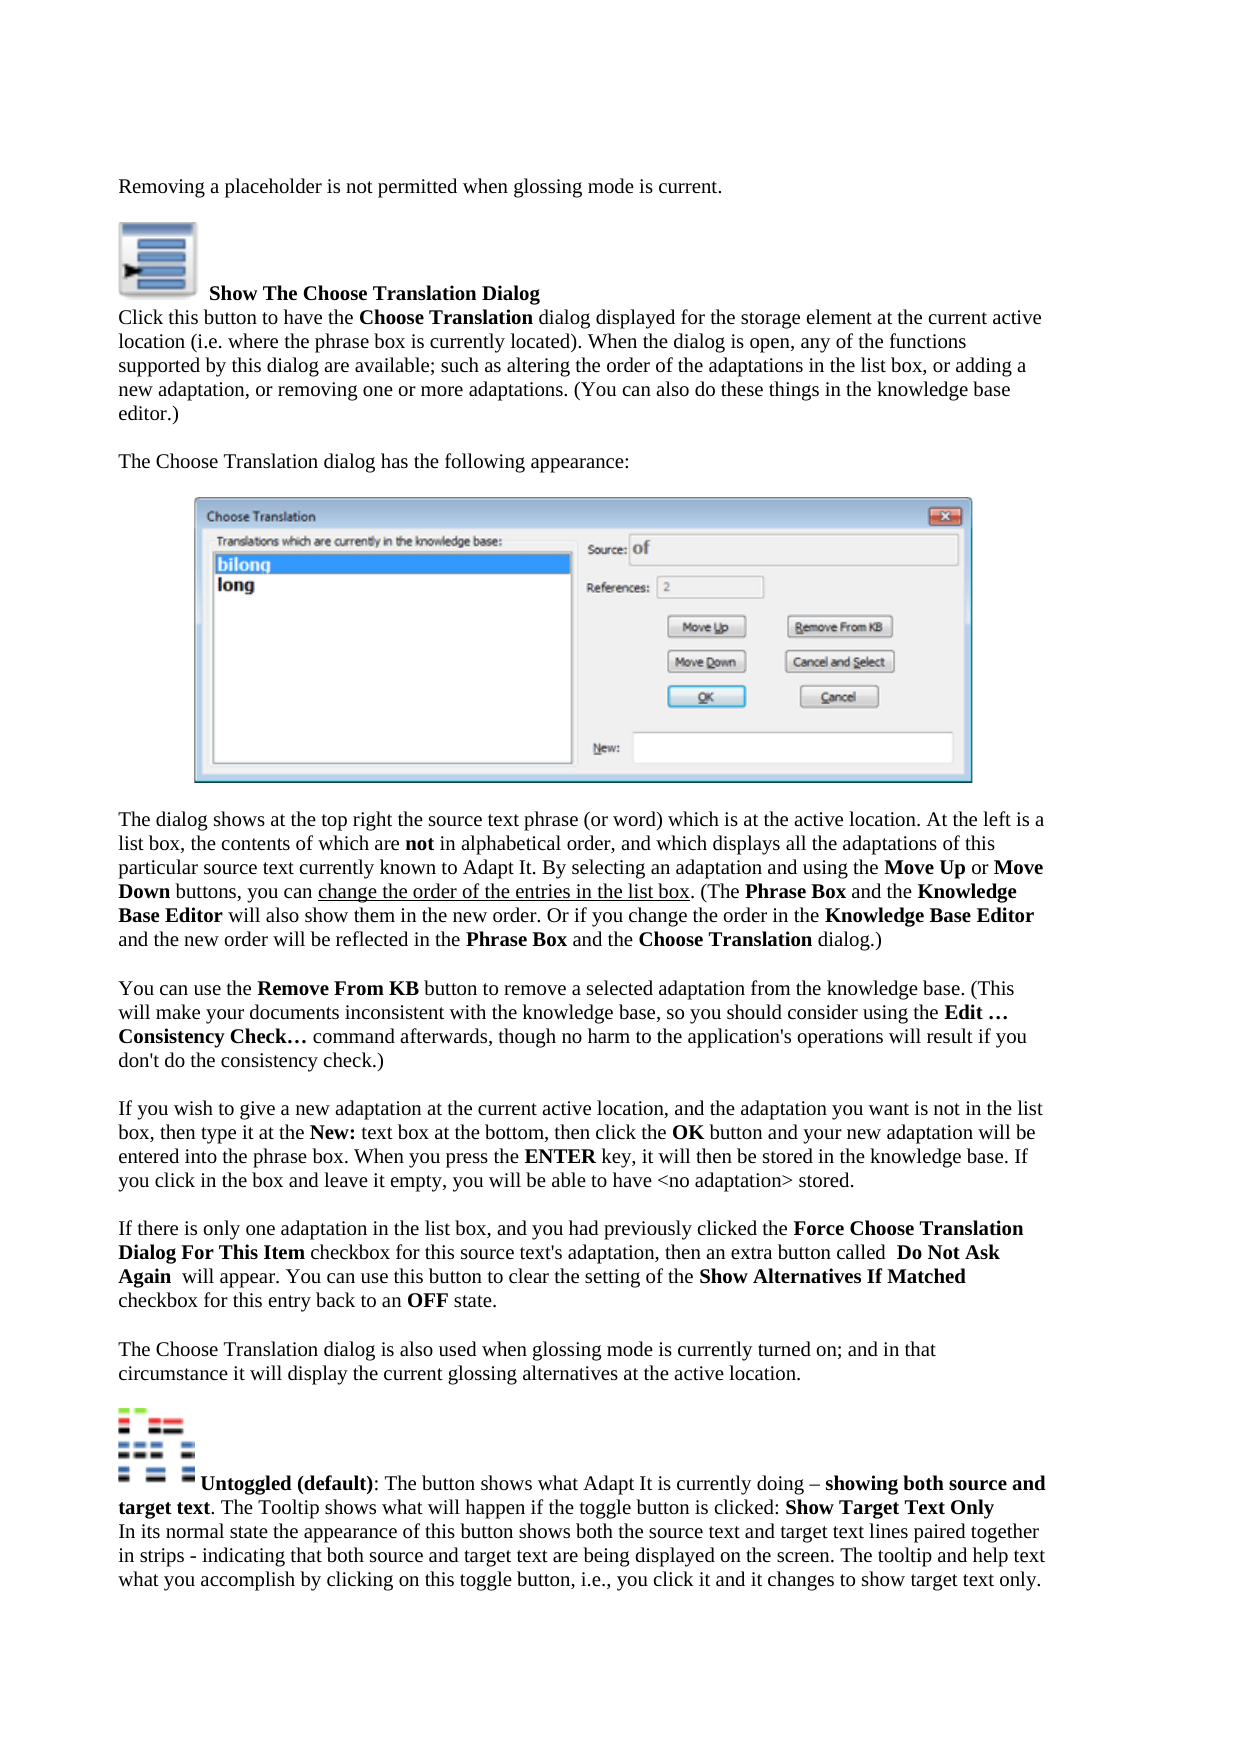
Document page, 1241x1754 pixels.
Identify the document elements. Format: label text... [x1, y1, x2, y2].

text Removing a placeholder is not permitted when glossing mode is current. [118, 174, 1048, 198]
picture [118, 222, 199, 300]
text Click this button to have the Choose Translation dialog displayed for the storage element at the current active location (i.e. where the phrase box is currently located). When the dialog is open, any of the functions supported by this dialog are available; such as altering the order of the adaptations in the list box, or adding a new adaptation, or removing one or more adaptations. (You can also do these things in the knowledge base editor.) [118, 305, 1048, 425]
text In its normal state the appearance of this button shows both the source text and target text lines paired together in strips - indicating that both source and target text are being displayed on the screen. The tooltip and help text what you accomplish by clicking on this toggle button, i.e., you click it and it changes to show target text only. [118, 1519, 1048, 1591]
text If there is only one adaptation in the list box, and you had previously clicked the Force Choose Translation Dialog For This Item checkbox for this source text's adaptation, then an extra button called Do Not Ask Again will appear. You can use this button to clear the setting of the Show Alternatives If Matched checkbox for this entry back to an OFF state. [118, 1216, 1048, 1312]
text If you wish to give a new adaptation at the current active location, and the adaptation you want is not in the list box, then type it at the New: text box at the bottom, then click the OK button and your new adaptation will be entered into the phrase box. When you press the ENTER key, it will then be stored in the knowledge base. If you click in the box and leave it empty, you will be able to have <no adaptation> stored. [118, 1096, 1048, 1192]
text The Choose Translation dialog is also used when glossing mode is currently turned on; and in that circumstance it will display the current glossing alternatives at the active location. [118, 1336, 1048, 1384]
text The dialog shows at the top right the source text phrase (or word) which is at the active location. At the left is a list box, the contents of which are not in alphabetical order, and which displays all the adaptations of this particular source text currently known to Adapt It. By selecting an adaptation and using the Move Up or Move Down buttons, you can change the order of the entries in the list box. (The Phrase Box and the Knowledge Base Editor will also show them in the new order. Or if you change the order in the Knowledge Base Editor and the new order will be reflected in the Phrase Box and the Choose Translation dialog.) [118, 807, 1048, 951]
text You can use the Remove From KB button to remove a selected adaptation from the knowledge base. (This will make your documents inconsistent with the knowledge base, so you should consider using the Edit … Consistency Check… command afterwards, though no harm to the application's operations will result if you don't do the consistency check.) [118, 976, 1048, 1072]
text Untoggled (default): The button shows what Adapt It is currently doing – showing both source and target text. The Tooltip shows what will happen if the toggle button is clicked: Show Target Text Only [118, 1409, 1048, 1519]
picture [194, 497, 973, 783]
text The Choose Translation dialog has the following appearance: [118, 449, 1048, 473]
text Show The Choose Translation Dialog [118, 222, 1048, 305]
picture [118, 1408, 195, 1491]
